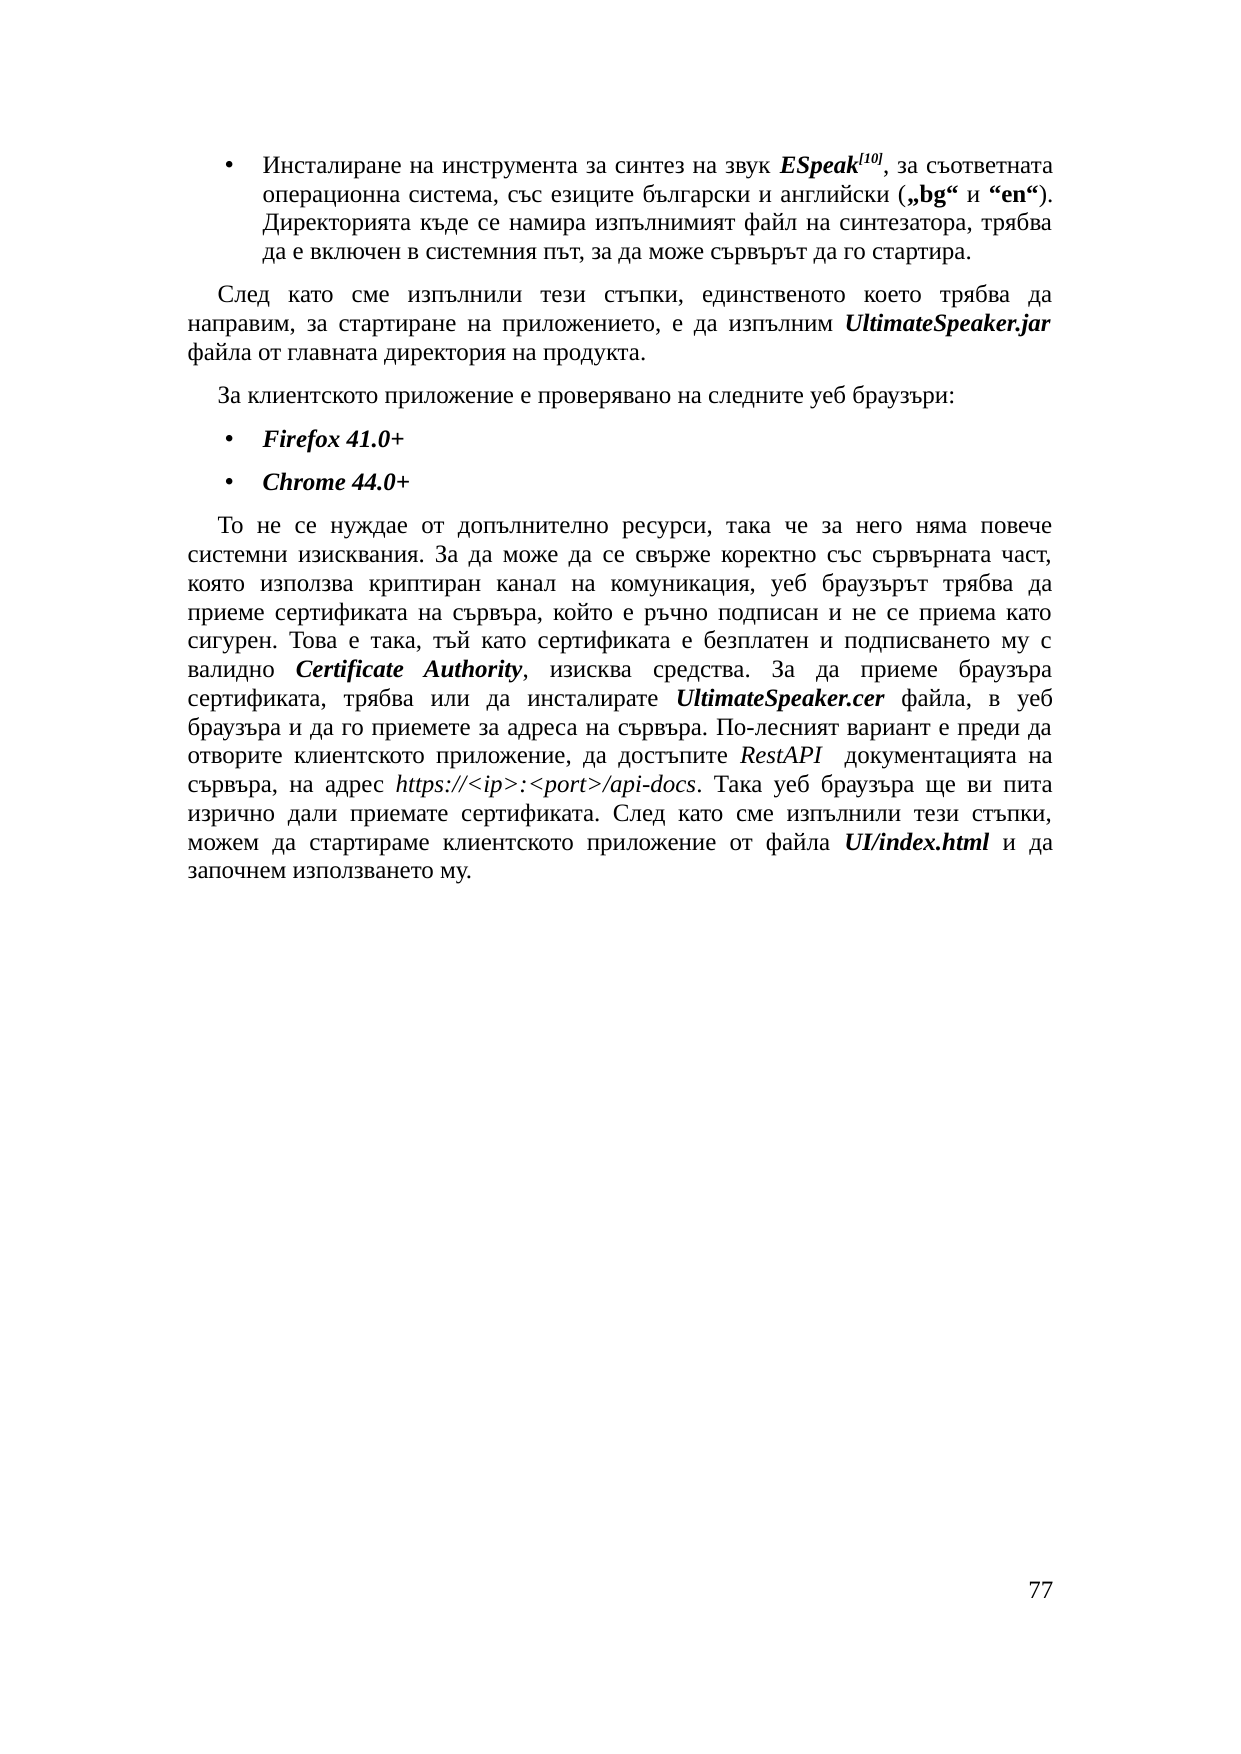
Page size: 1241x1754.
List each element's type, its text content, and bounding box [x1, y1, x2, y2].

list Chrome 44.0+ [225, 467, 1053, 496]
text След като сме изпълнили тези стъпки, единственото което трябва да направим, за стартиране на приложението, е да изпълним UltimateSpeaker.jar файла от главната директория на продукта. [187, 279, 1053, 366]
text За клиентското приложение е проверявано на следните уеб браузъри: [187, 380, 1053, 409]
list Инсталиране на инструмента за синтез на звук ESpeak[10], за съответната операционна система, със езиците български и английски („bg“ и “en“). Директорията къде се намира изпълнимият файл на синтезатора, трябва да е включен в системния път, за да може сървърът да го стартира. [225, 150, 1053, 265]
list Firefox 41.0+ [225, 424, 1053, 452]
text То не се нуждае от допълнително ресурси, така че за него няма повече системни изисквания. За да може да се свърже коректно със сървърната част, която използва криптиран канал на комуникация, уеб браузърът трябва да приеме сертификата на сървъра, който е ръчно подписан и не се приема като сигурен. Това е така, тъй като сертификата е безплатен и подписването му с валидно Certificate Authority, изисква средства. За да приеме браузъра сертификата, трябва или да инсталирате UltimateSpeaker.cer файла, в уеб браузъра и да го приемете за адреса на сървъра. По-лесният вариант е преди да отворите клиентското приложение, да достъпите RestAPI документацията на сървъра, на адрес https://<ip>:<port>/api-docs. Така уеб браузъра ще ви пита изрично дали приемате сертификата. След като сме изпълнили тези стъпки, можем да стартираме клиентското приложение от файла UI/index.html и да започнем използването му. [187, 510, 1053, 884]
